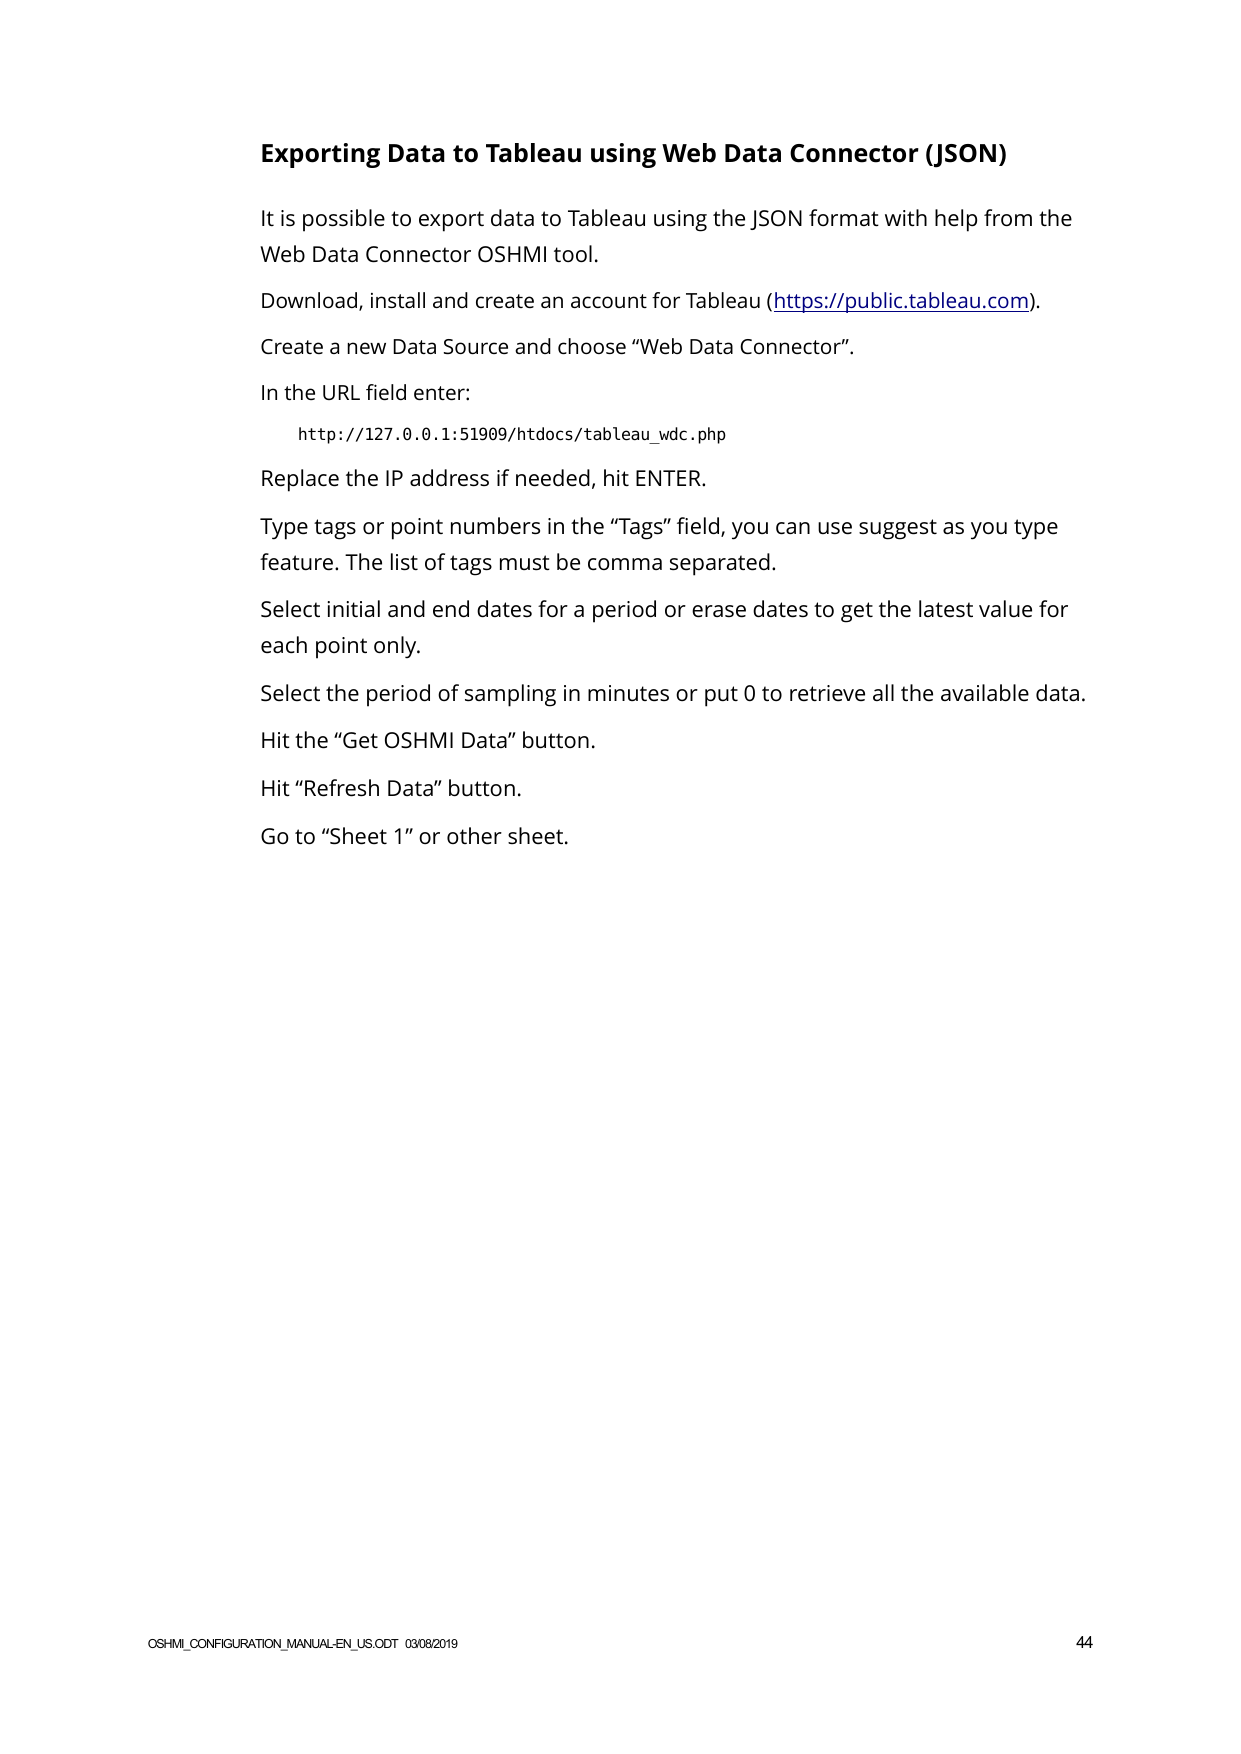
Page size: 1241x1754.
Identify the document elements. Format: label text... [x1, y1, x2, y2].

text Download, install and create an account for Tableau (https://public.tableau.com). [260, 286, 1093, 315]
text Hit “Refresh Data” button. [260, 773, 1093, 803]
text Select the period of sampling in minutes or put 0 to retrieve all the available data. [260, 678, 1093, 708]
text Go to “Sheet 1” or other sheet. [260, 821, 1093, 851]
text http://127.0.0.1:51909/htdocs/tableau_wdc.php [260, 424, 1093, 444]
subtitle Exporting Data to Tableau using Web Data Connector (JSON) [260, 136, 1093, 170]
text In the URL field enter: [260, 378, 1093, 407]
text Select initial and end dates for a period or erase dates to get the latest value for each point only. [260, 594, 1093, 660]
text Replace the IP address if needed, hit ENTER. [260, 463, 1093, 493]
text Type tags or point numbers in the “Tags” field, you can use suggest as you type feature. The list of tags must be comma separated. [260, 511, 1093, 576]
text Hit the “Get OSHMI Data” button. [260, 726, 1093, 755]
text It is possible to export data to Tableau using the JSON format with help from the Web Data Connector OSHMI tool. [260, 203, 1093, 268]
text Create a new Data Source and choose “Web Data Connector”. [260, 332, 1093, 361]
